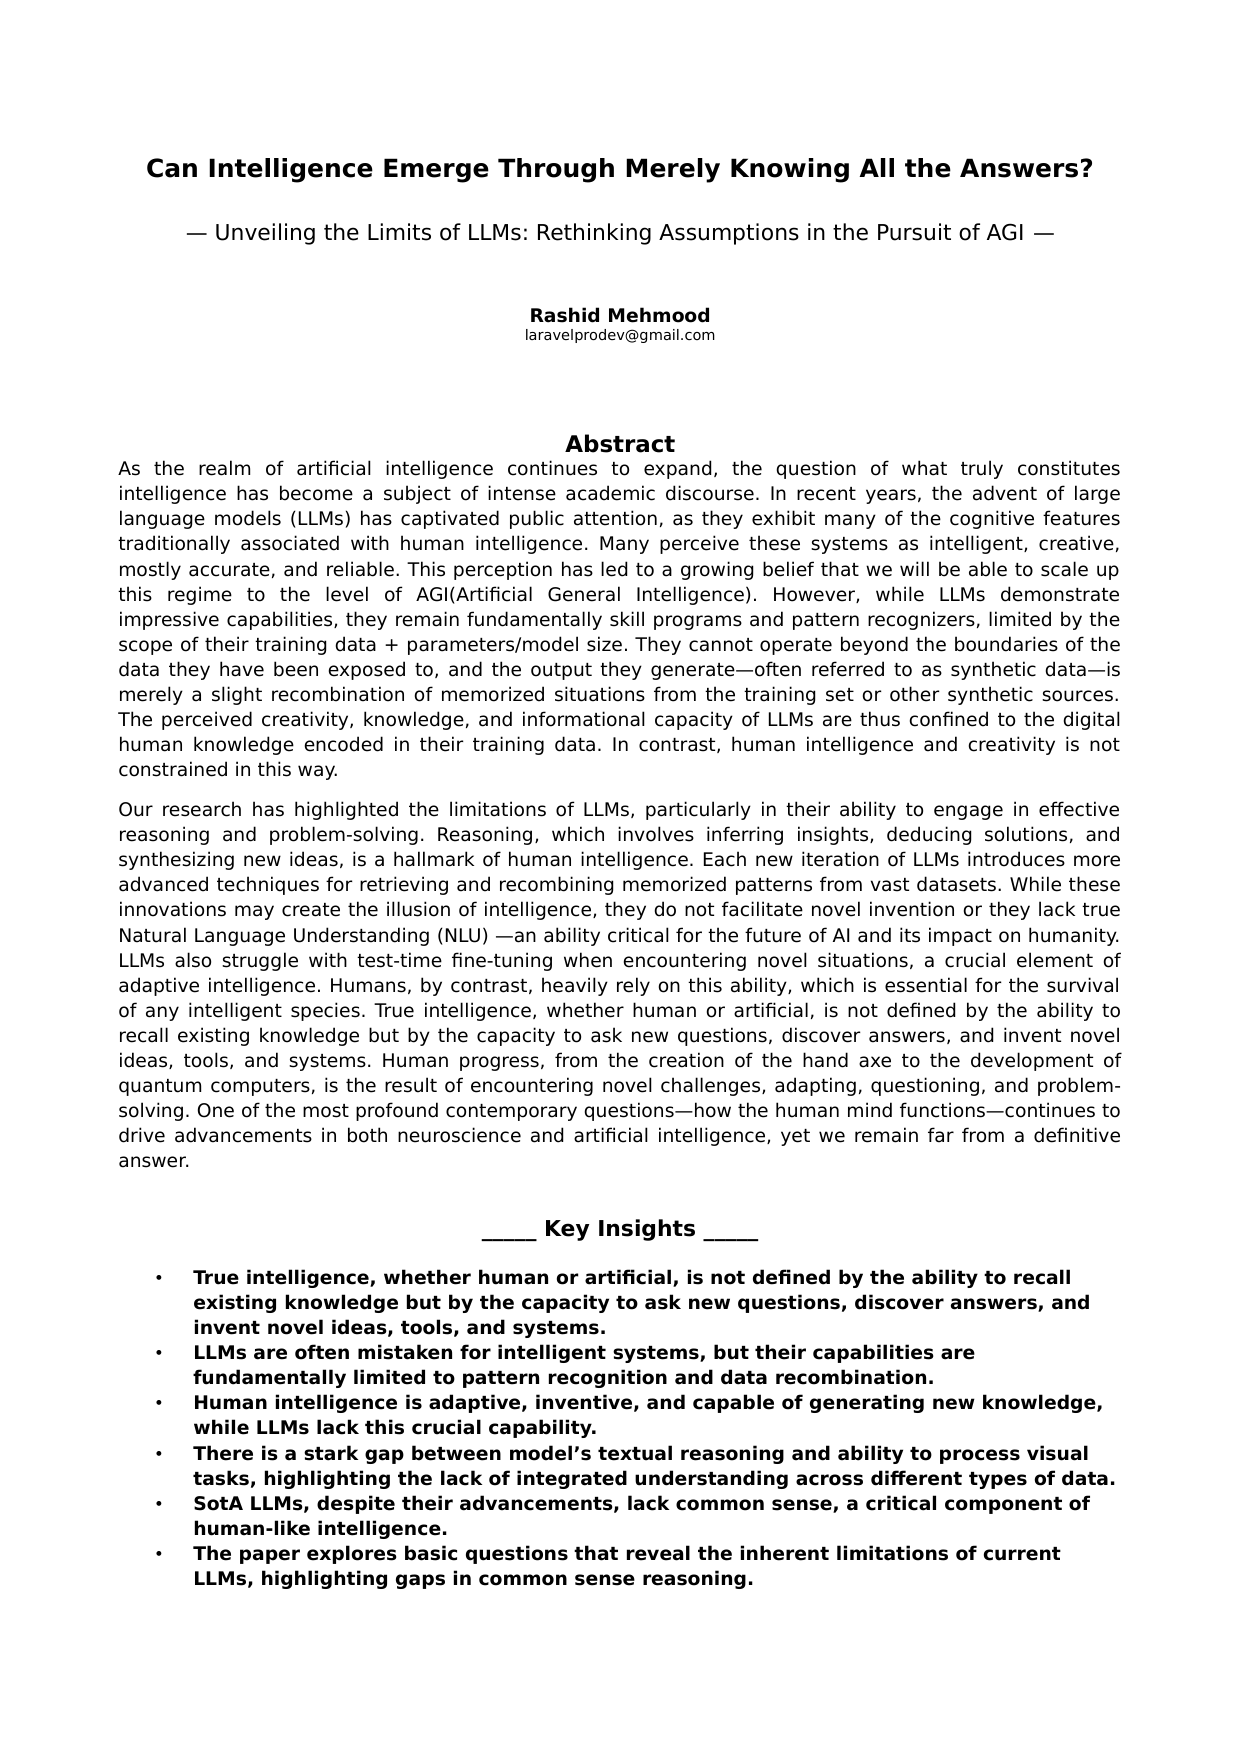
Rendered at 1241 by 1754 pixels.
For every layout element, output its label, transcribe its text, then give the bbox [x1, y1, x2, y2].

text Abstract [118, 431, 1122, 458]
text laravelprodev@gmail.com [118, 327, 1122, 344]
list There is a stark gap between model’s textual reasoning and ability to process visual tasks, highlighting the lack of integrated understanding across different types of data. [156, 1442, 1122, 1489]
list The paper explores basic questions that reveal the inherent limitations of current LLMs, highlighting gaps in common sense reasoning. [156, 1543, 1122, 1590]
text — Unveiling the Limits of LLMs: Rethinking Assumptions in the Pursuit of AGI — [118, 218, 1122, 247]
list LLMs are often mistaken for intelligent systems, but their capabilities are fundamentally limited to pattern recognition and data recombination. [156, 1342, 1122, 1389]
text _____ Key Insights _____ [118, 1216, 1122, 1241]
text Rashid Mehmood [118, 305, 1122, 327]
text Can Intelligence Emerge Through Merely Knowing All the Answers? [118, 154, 1122, 184]
text Our research has highlighted the limitations of LLMs, particularly in their ability to engage in effective reasoning and problem-solving. Reasoning, which involves inferring insights, deducing solutions, and synthesizing new ideas, is a hallmark of human intelligence. Each new iteration of LLMs introduces more advanced techniques for retrieving and recombining memorized patterns from vast datasets. While these innovations may create the illusion of intelligence, they do not facilitate novel invention or they lack true Natural Language Understanding (NLU) —an ability critical for the future of AI and its impact on humanity. LLMs also struggle with test-time fine-tuning when encountering novel situations, a crucial element of adaptive intelligence. Humans, by contrast, heavily rely on this ability, which is essential for the survival of any intelligent species. True intelligence, whether human or artificial, is not defined by the ability to recall existing knowledge but by the capacity to ask new questions, discover answers, and invent novel ideas, tools, and systems. Human progress, from the creation of the hand axe to the development of quantum computers, is the result of encountering novel challenges, adapting, questioning, and problem-solving. One of the most profound contemporary questions—how the human mind functions—continues to drive advancements in both neuroscience and artificial intelligence, yet we remain far from a definitive answer. [118, 799, 1122, 1172]
text As the realm of artificial intelligence continues to expand, the question of what truly constitutes intelligence has become a subject of intense academic discourse. In recent years, the advent of large language models (LLMs) has captivated public attention, as they exhibit many of the cognitive features traditionally associated with human intelligence. Many perceive these systems as intelligent, creative, mostly accurate, and reliable. This perception has led to a growing belief that we will be able to scale up this regime to the level of AGI(Artificial General Intelligence). However, while LLMs demonstrate impressive capabilities, they remain fundamentally skill programs and pattern recognizers, limited by the scope of their training data + parameters/model size. They cannot operate beyond the boundaries of the data they have been exposed to, and the output they generate—often referred to as synthetic data—is merely a slight recombination of memorized situations from the training set or other synthetic sources. The perceived creativity, knowledge, and informational capacity of LLMs are thus confined to the digital human knowledge encoded in their training data. In contrast, human intelligence and creativity is not constrained in this way. [118, 458, 1122, 781]
list True intelligence, whether human or artificial, is not defined by the ability to recall existing knowledge but by the capacity to ask new questions, discover answers, and invent novel ideas, tools, and systems. [156, 1267, 1122, 1339]
list SotA LLMs, despite their advancements, lack common sense, a critical component of human-like intelligence. [156, 1493, 1122, 1540]
list Human intelligence is adaptive, inventive, and capable of generating new knowledge, while LLMs lack this crucial capability. [156, 1392, 1122, 1439]
